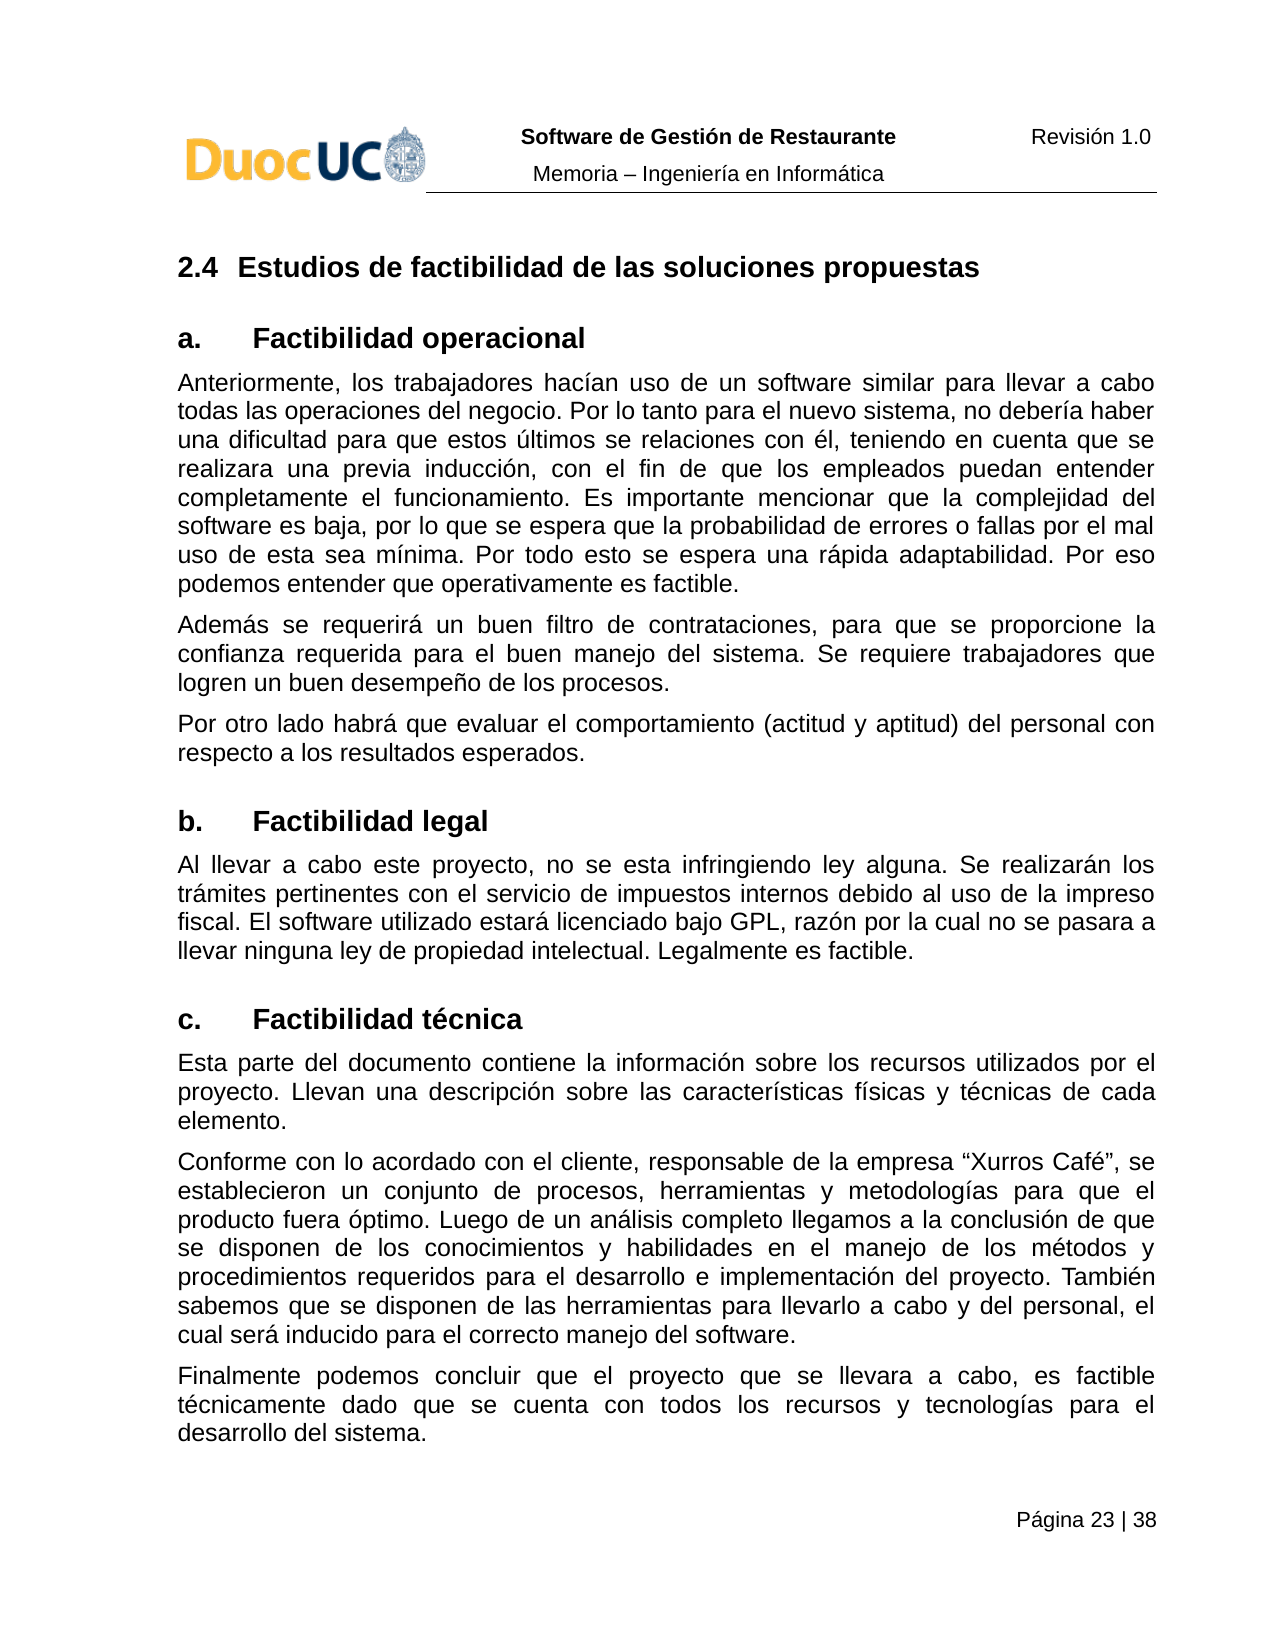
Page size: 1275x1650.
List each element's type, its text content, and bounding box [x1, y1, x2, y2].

text Además se requerirá un buen filtro de contrataciones, para que se proporcione la confianza requerida para el buen manejo del sistema. Se requiere trabajadores que logren un buen desempeño de los procesos. [177, 610, 1157, 696]
picture [182, 123, 426, 187]
text Por otro lado habrá que evaluar el comportamiento (actitud y aptitud) del personal con respecto a los resultados esperados. [177, 709, 1157, 766]
subtitle Factibilidad legal [177, 804, 1157, 837]
text Conforme con lo acordado con el cliente, responsable de la empresa “Xurros Café”, se establecieron un conjunto de procesos, herramientas y metodologías para que el producto fuera óptimo. Luego de un análisis completo llegamos a la conclusión de que se disponen de los conocimientos y habilidades en el manejo de los métodos y procedimientos requeridos para el desarrollo e implementación del proyecto. También sabemos que se disponen de las herramientas para llevarlo a cabo y del personal, el cual será inducido para el correcto manejo del software. [177, 1147, 1157, 1348]
subtitle Factibilidad operacional [177, 322, 1157, 355]
text Esta parte del documento contiene la información sobre los recursos utilizados por el proyecto. Llevan una descripción sobre las características físicas y técnicas de cada elemento. [177, 1048, 1157, 1135]
text Anteriormente, los trabajadores hacían uso de un software similar para llevar a cabo todas las operaciones del negocio. Por lo tanto para el nuevo sistema, no debería haber una dificultad para que estos últimos se relaciones con él, teniendo en cuenta que se realizara una previa inducción, con el fin de que los empleados puedan entender completamente el funcionamiento. Es importante mencionar que la complejidad del software es baja, por lo que se espera que la probabilidad de errores o fallas por el mal uso de esta sea mínima. Por todo esto se espera una rápida adaptabilidad. Por eso podemos entender que operativamente es factible. [177, 368, 1157, 598]
subtitle Factibilidad técnica [177, 1002, 1157, 1036]
subtitle Estudios de factibilidad de las soluciones propuestas [177, 251, 1157, 284]
text Finalmente podemos concluir que el proyecto que se llevara a cabo, es factible técnicamente dado que se cuenta con todos los recursos y tecnologías para el desarrollo del sistema. [177, 1361, 1157, 1447]
text Al llevar a cabo este proyecto, no se esta infringiendo ley alguna. Se realizarán los trámites pertinentes con el servicio de impuestos internos debido al uso de la impreso fiscal. El software utilizado estará licenciado bajo GPL, razón por la cual no se pasara a llevar ninguna ley de propiedad intelectual. Legalmente es factible. [177, 850, 1157, 965]
